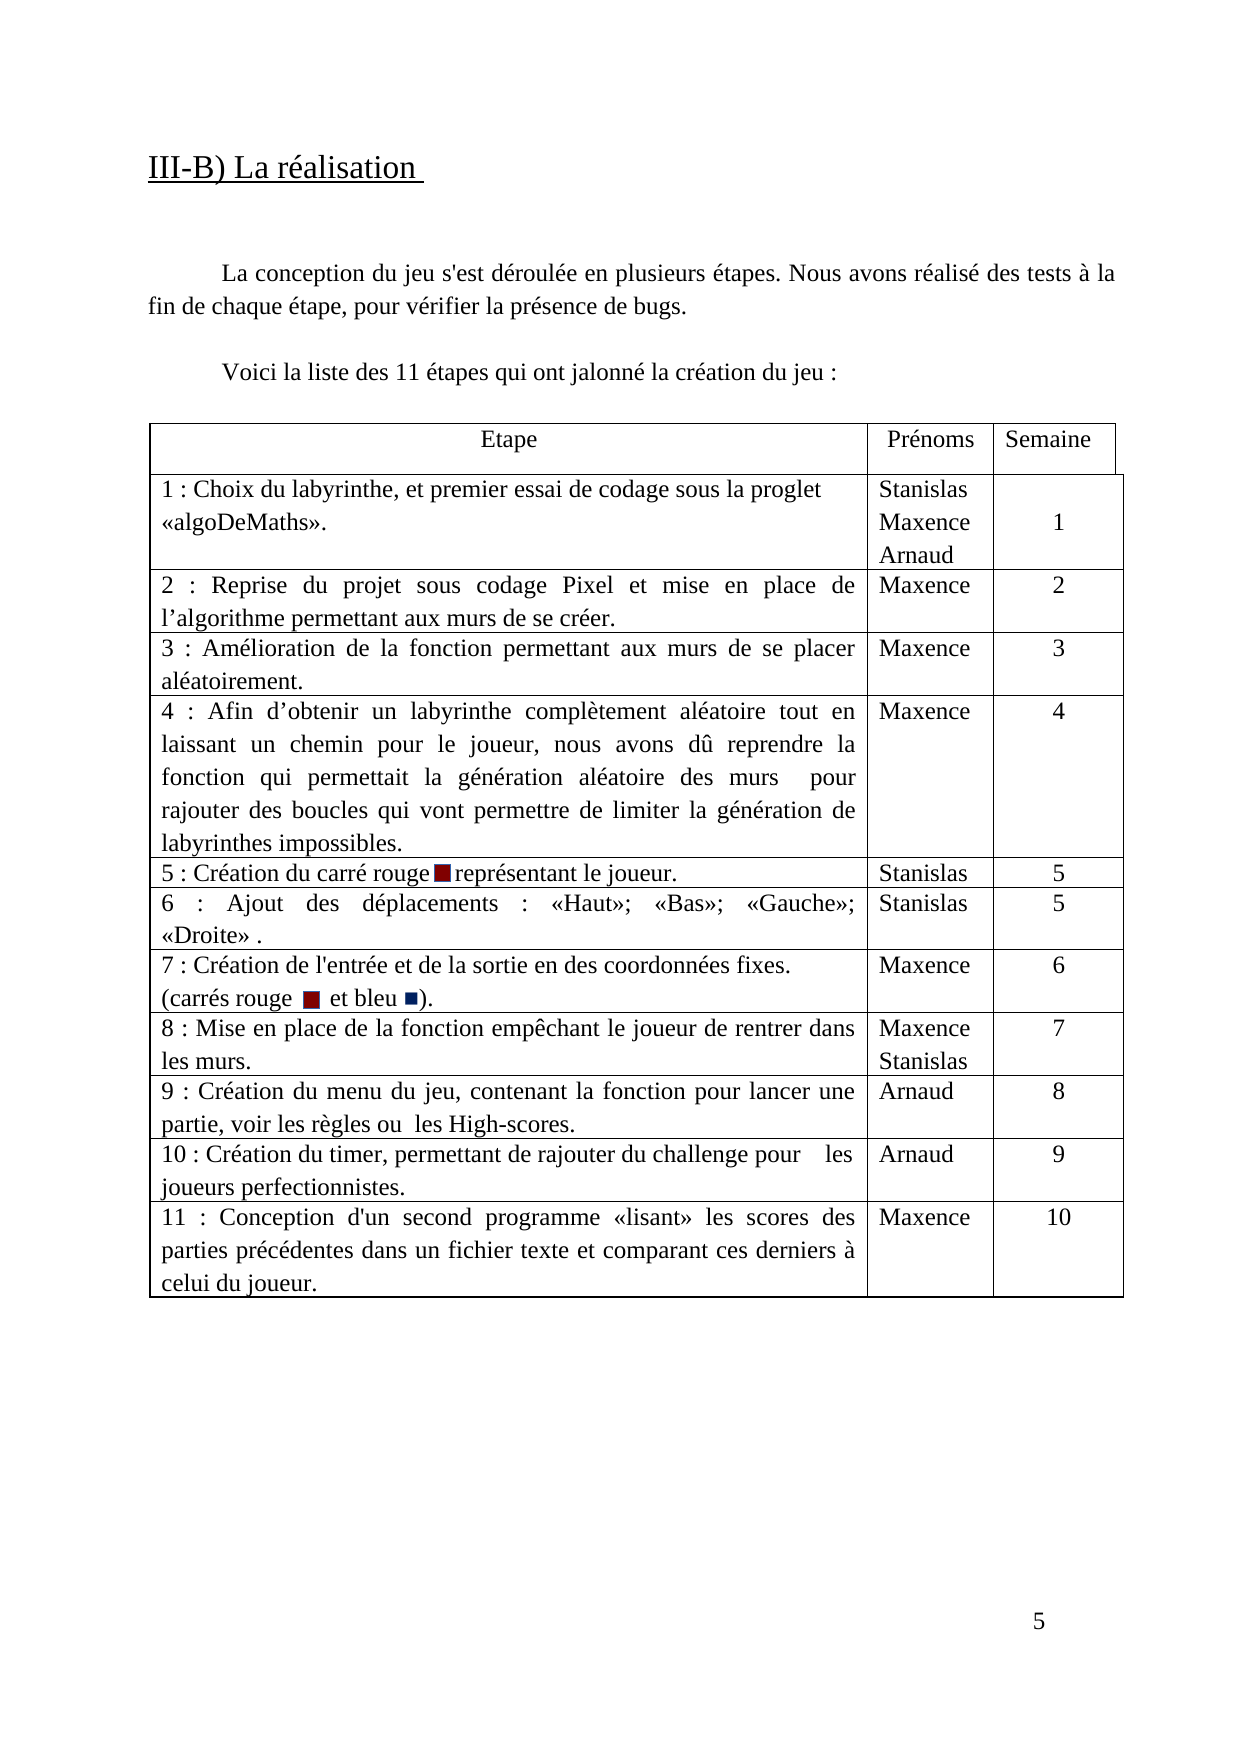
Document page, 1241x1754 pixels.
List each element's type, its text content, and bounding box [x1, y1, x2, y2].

table_cell 4 [994, 696, 1123, 857]
table_header [1116, 423, 1124, 473]
table_cell 2 [994, 570, 1123, 632]
table_cell Arnaud [868, 1076, 993, 1138]
table_cell 3 : Amélioration de la fonction permettant aux murs de se placer aléatoirement. [151, 633, 867, 695]
table_cell Maxence [868, 570, 993, 632]
table_cell 1 [994, 475, 1123, 569]
text La conception du jeu s'est déroulée en plusieurs étapes. Nous avons réalisé des tests à la fin de chaque étape, pour vérifier la présence de bugs. [148, 258, 1116, 319]
table_header Etape [151, 424, 867, 473]
table_cell 6 : Ajout des déplacements : «Haut»; «Bas»; «Gauche»; «Droite» . [151, 888, 867, 949]
table_cell 8 : Mise en place de la fonction empêchant le joueur de rentrer dans les murs. [151, 1013, 867, 1075]
table_cell 1 : Choix du labyrinthe, et premier essai de codage sous la proglet «algoDeMaths». [151, 475, 867, 569]
table_cell 11 : Conception d'un second programme «lisant» les scores des parties précédentes dans un fichier texte et comparant ces derniers à celui du joueur. [151, 1202, 867, 1296]
table_cell 9 : Création du menu du jeu, contenant la fonction pour lancer une partie, voir les règles ou les High-scores. [151, 1076, 867, 1138]
table_cell Stanislas Maxence Arnaud [868, 475, 993, 569]
table_cell 2 : Reprise du projet sous codage Pixel et mise en place de l’algorithme permettant aux murs de se créer. [151, 570, 867, 632]
table_cell 5 : Création du carré rouge représentant le joueur. [151, 858, 867, 887]
table_cell 5 [994, 858, 1123, 887]
table_cell Arnaud [868, 1139, 993, 1201]
table_cell 4 : Afin d’obtenir un labyrinthe complètement aléatoire tout en laissant un chemin pour le joueur, nous avons dû reprendre la fonction qui permettait la génération aléatoire des murs pour rajouter des boucles qui vont permettre de limiter la génération de labyrinthes impossibles. [151, 696, 867, 857]
table_cell 7 : Création de l'entrée et de la sortie en des coordonnées fixes. (carrés rouge et bleu ■). [151, 950, 867, 1012]
table_header Prénoms [868, 424, 993, 473]
table_cell Stanislas [868, 858, 993, 887]
table_cell Maxence [868, 950, 993, 1012]
text III-B) La réalisation [148, 148, 1116, 186]
table_cell Stanislas [868, 888, 993, 949]
table_cell Maxence Stanislas [868, 1013, 993, 1075]
table_cell Maxence [868, 633, 993, 695]
table_header Semaine [994, 424, 1115, 473]
table_cell 7 [994, 1013, 1123, 1075]
table_cell 9 [994, 1139, 1123, 1201]
table_cell 8 [994, 1076, 1123, 1138]
table_cell 3 [994, 633, 1123, 695]
table_cell 6 [994, 950, 1123, 1012]
text 5 [148, 1606, 1116, 1634]
table_cell 5 [994, 888, 1123, 949]
table_cell 10 : Création du timer, permettant de rajouter du challenge pour les joueurs perfectionnistes. [151, 1139, 867, 1201]
table_cell Maxence [868, 1202, 993, 1296]
table_cell 10 [994, 1202, 1123, 1296]
text Voici la liste des 11 étapes qui ont jalonné la création du jeu : [148, 357, 1116, 386]
table_cell Maxence [868, 696, 993, 857]
